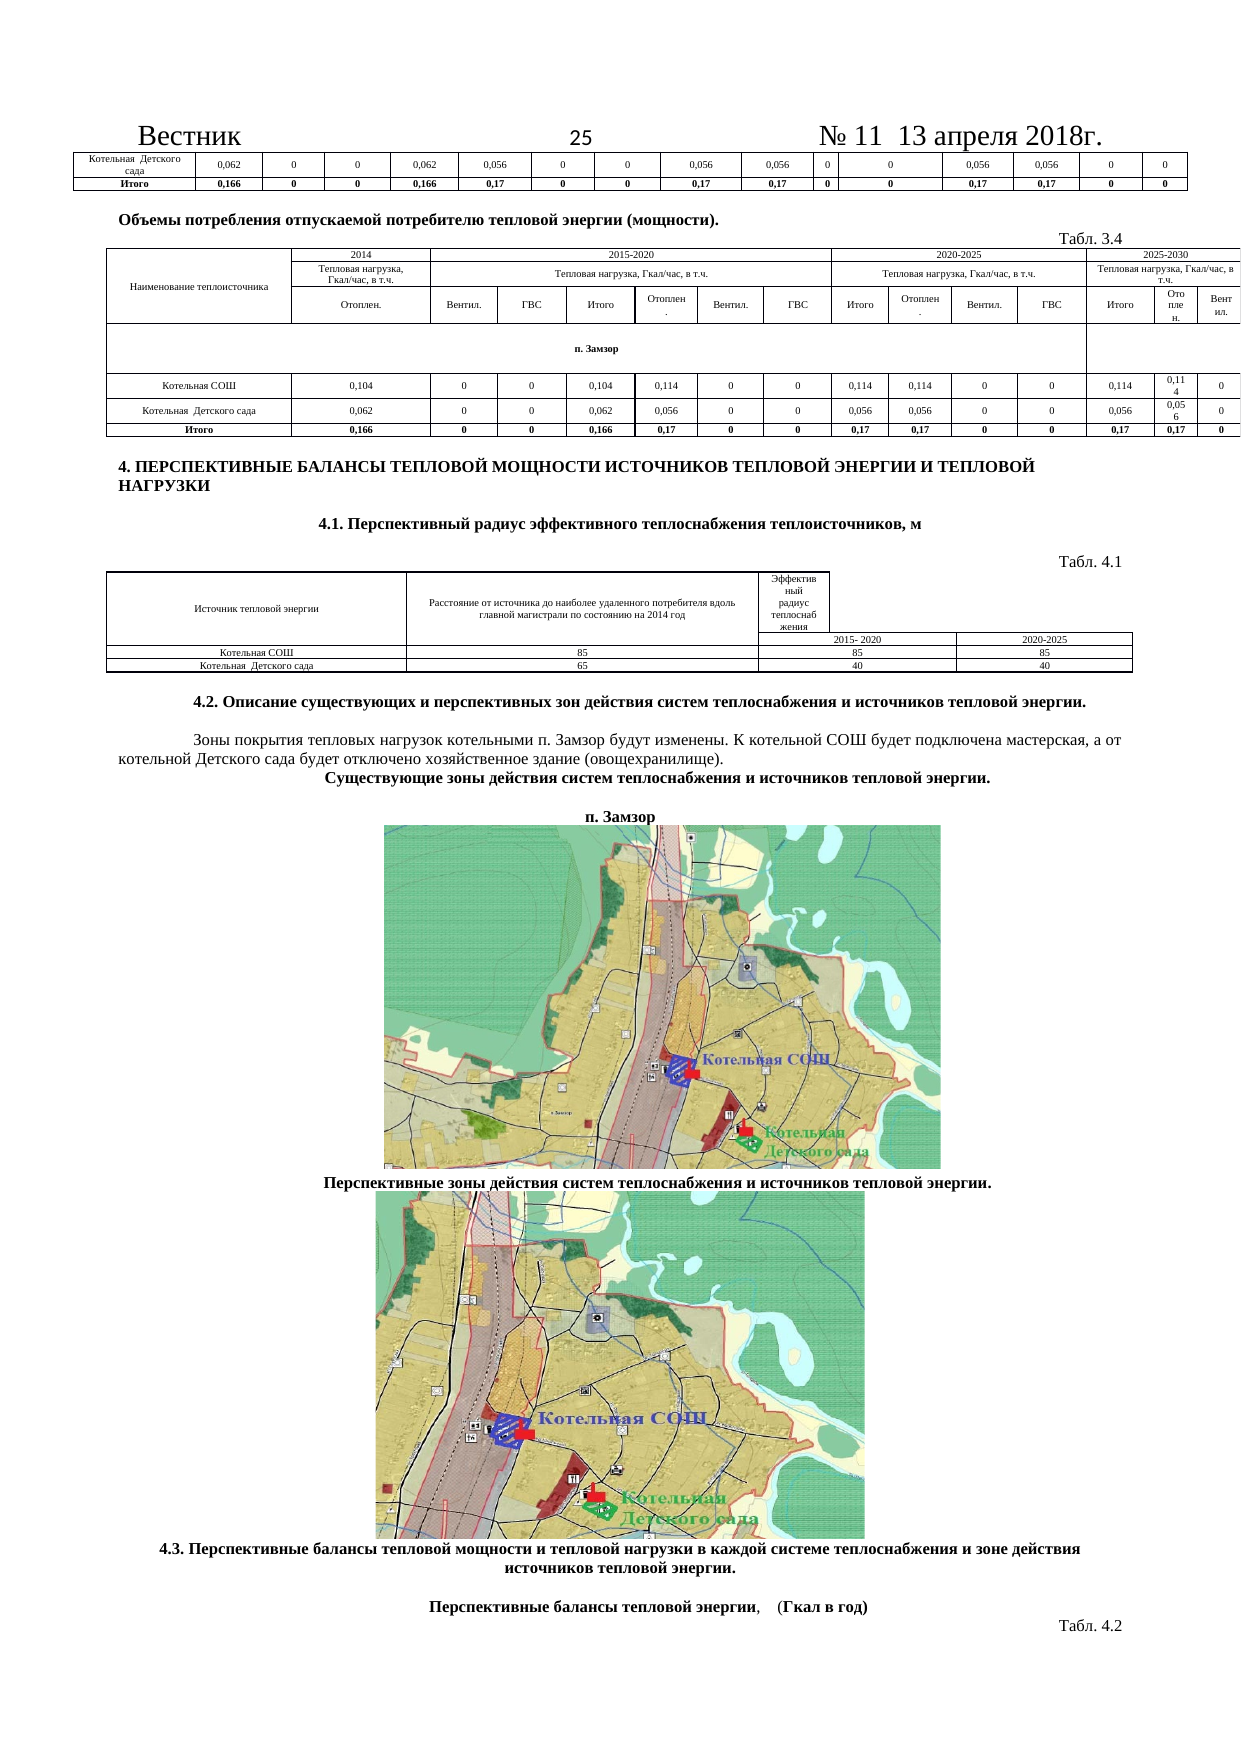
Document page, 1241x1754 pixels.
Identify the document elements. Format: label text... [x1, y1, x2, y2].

table_cell 0 [1143, 178, 1187, 190]
text Табл. 4.1 [118, 552, 1122, 571]
table_cell 0 [839, 178, 942, 190]
table_cell Отоплен. [292, 287, 430, 323]
text 4.1. Перспективный радиус эффективного теплоснабжения теплоисточников, м [118, 514, 1122, 533]
table_cell 0 [595, 153, 660, 177]
table_cell 0 [1143, 153, 1187, 177]
table_cell Итого [74, 178, 195, 190]
text Перспективные зоны действия систем теплоснабжения и источников тепловой энергии. [118, 1173, 1122, 1192]
table_cell Вентил. [952, 287, 1017, 323]
text 4. ПЕРСПЕКТИВНЫЕ БАЛАНСЫ ТЕПЛОВОЙ МОЩНОСТИ ИСТОЧНИКОВ ТЕПЛОВОЙ ЭНЕРГИИ И ТЕПЛОВОЙ НАГРУЗКИ [118, 456, 1122, 495]
table_cell 0,056 [1155, 399, 1197, 423]
table_cell 0 [1080, 153, 1142, 177]
table_cell 0 [814, 153, 838, 177]
table_cell 0 [952, 399, 1017, 423]
table_cell 0,166 [391, 178, 458, 190]
table_cell 0 [431, 399, 497, 423]
table_cell Итого [832, 287, 888, 323]
table_cell 2015- 2020 [759, 633, 956, 645]
table_cell 0,056 [742, 153, 813, 177]
table_cell 0 [814, 178, 838, 190]
table_cell 0,114 [889, 374, 951, 398]
table_cell 0,056 [943, 153, 1013, 177]
table_cell 0,062 [196, 153, 262, 177]
table_cell 0 [595, 178, 660, 190]
table_cell 0 [263, 178, 324, 190]
text Объемы потребления отпускаемой потребителю тепловой энергии (мощности). [118, 210, 1122, 229]
table_cell ГВС [1018, 287, 1086, 323]
table_cell 0 [498, 424, 566, 436]
table_cell 85 [759, 646, 956, 658]
table_cell 0,17 [459, 178, 531, 190]
text п. Замзор [118, 807, 1122, 826]
table_cell Котельная Детского сада [74, 153, 195, 177]
table_cell 0 [498, 399, 566, 423]
table_cell 0 [325, 178, 390, 190]
table_cell 0,062 [292, 399, 430, 423]
table_cell 0,062 [567, 399, 634, 423]
table_cell 0,17 [832, 424, 888, 436]
table_header 2015-2020 [431, 249, 831, 261]
table_header 2025-2030 [1087, 249, 1240, 261]
table_cell 0 [698, 374, 763, 398]
table_cell 40 [957, 659, 1132, 671]
table_cell 0,166 [196, 178, 262, 190]
table_cell 40 [759, 659, 956, 671]
table_cell Итого [1087, 287, 1154, 323]
table_cell 85 [957, 646, 1132, 658]
table_cell 0 [1018, 424, 1086, 436]
table_cell 0 [764, 399, 831, 423]
table_cell 0 [1198, 374, 1240, 398]
table_cell 0,166 [292, 424, 430, 436]
table_cell 0 [1018, 374, 1086, 398]
table_cell 0,056 [1014, 153, 1079, 177]
text Табл. 4.2 [118, 1616, 1122, 1635]
table_cell 0 [764, 374, 831, 398]
table_cell 0,056 [661, 153, 741, 177]
table_cell 0 [1080, 178, 1142, 190]
table_cell 0 [325, 153, 390, 177]
table_cell 0,114 [636, 374, 697, 398]
text 4.2. Описание существующих и перспективных зон действия систем теплоснабжения и источников тепловой энергии. [118, 692, 1122, 711]
table_cell 0 [498, 374, 566, 398]
picture [380, 825, 941, 1169]
table_cell п. Замзор [107, 324, 1086, 373]
table_cell 0,056 [636, 399, 697, 423]
text Табл. 3.4 [118, 229, 1122, 248]
table_cell 0,056 [832, 399, 888, 423]
table_cell Итого [567, 287, 634, 323]
table_cell Котельная Детского сада [107, 659, 406, 671]
table_cell 0,17 [1155, 424, 1197, 436]
table_cell 0 [532, 153, 594, 177]
table_header 2020-2025 [832, 249, 1086, 261]
table_header Источник тепловой энергии [107, 573, 406, 645]
table_cell 0 [431, 424, 497, 436]
table_cell 0,056 [459, 153, 531, 177]
table_cell 0,056 [1087, 399, 1154, 423]
table_header Эффективный радиус теплоснабжения [759, 573, 829, 632]
table_cell Отоплен. [1155, 287, 1197, 323]
table_cell 0 [698, 399, 763, 423]
table_header Расстояние от источника до наиболее удаленного потребителя вдоль главной магистрали по состоянию на 2014 год [407, 573, 758, 645]
table_cell Вентил. [431, 287, 497, 323]
table_cell 0,062 [391, 153, 458, 177]
table_cell 0,114 [1155, 374, 1197, 398]
table_cell 0,114 [1087, 374, 1154, 398]
table_cell Отоплен. [636, 287, 697, 323]
table_cell 0,17 [636, 424, 697, 436]
table_cell 0 [952, 424, 1017, 436]
table_cell 0,056 [889, 399, 951, 423]
table_cell 2020-2025 [957, 633, 1132, 645]
table_cell 0 [1198, 424, 1240, 436]
table_cell 0 [698, 424, 763, 436]
table_cell Тепловая нагрузка, Гкал/час, в т.ч. [1087, 262, 1240, 286]
table_cell Вентил. [1198, 287, 1240, 323]
table_cell Тепловая нагрузка, Гкал/час, в т.ч. [431, 262, 831, 286]
table_cell 0,17 [889, 424, 951, 436]
table_cell 0,17 [1087, 424, 1154, 436]
table_cell 0,17 [943, 178, 1013, 190]
table_cell 0 [952, 374, 1017, 398]
table_cell Котельная СОШ [107, 374, 291, 398]
table_cell 0 [263, 153, 324, 177]
table_header 2014 [292, 249, 430, 261]
table_cell 85 [407, 646, 758, 658]
subtitle 4.3. Перспективные балансы тепловой мощности и тепловой нагрузки в каждой системе теплоснабжения и зоне действия источников тепловой энергии. [118, 1539, 1122, 1577]
table_cell 65 [407, 659, 758, 671]
picture [375, 1191, 865, 1539]
table_cell ГВС [498, 287, 566, 323]
table_cell Котельная Детского сада [107, 399, 291, 423]
text Существующие зоны действия систем теплоснабжения и источников тепловой энергии. [118, 768, 1122, 787]
table_cell 0 [431, 374, 497, 398]
table_cell 0,114 [832, 374, 888, 398]
table_cell 0 [764, 424, 831, 436]
table_cell Котельная СОШ [107, 646, 406, 658]
table_cell Отоплен. [889, 287, 951, 323]
table_cell 0 [532, 178, 594, 190]
table_cell Итого [107, 424, 291, 436]
table_cell 0 [1198, 399, 1240, 423]
table_cell 0,166 [567, 424, 634, 436]
table_cell Вентил. [698, 287, 763, 323]
text Перспективные балансы тепловой энергии, (Гкал в год) [118, 1597, 1122, 1616]
table_cell 0,104 [292, 374, 430, 398]
table_cell 0,17 [742, 178, 813, 190]
table_cell ГВС [764, 287, 831, 323]
table_cell Тепловая нагрузка, Гкал/час, в т.ч. [832, 262, 1086, 286]
table_cell Тепловая нагрузка, Гкал/час, в т.ч. [292, 262, 430, 286]
text Зоны покрытия тепловых нагрузок котельными п. Замзор будут изменены. К котельной СОШ будет подключена мастерская, а от котельной Детского сада будет отключено хозяйственное здание (овощехранилище). [118, 730, 1122, 768]
table_cell 0,17 [1014, 178, 1079, 190]
table_cell 0 [839, 153, 942, 177]
table_header Наименование теплоисточника [107, 249, 291, 323]
table_cell 0,17 [661, 178, 741, 190]
table_cell 0,104 [567, 374, 634, 398]
table_cell 0 [1018, 399, 1086, 423]
